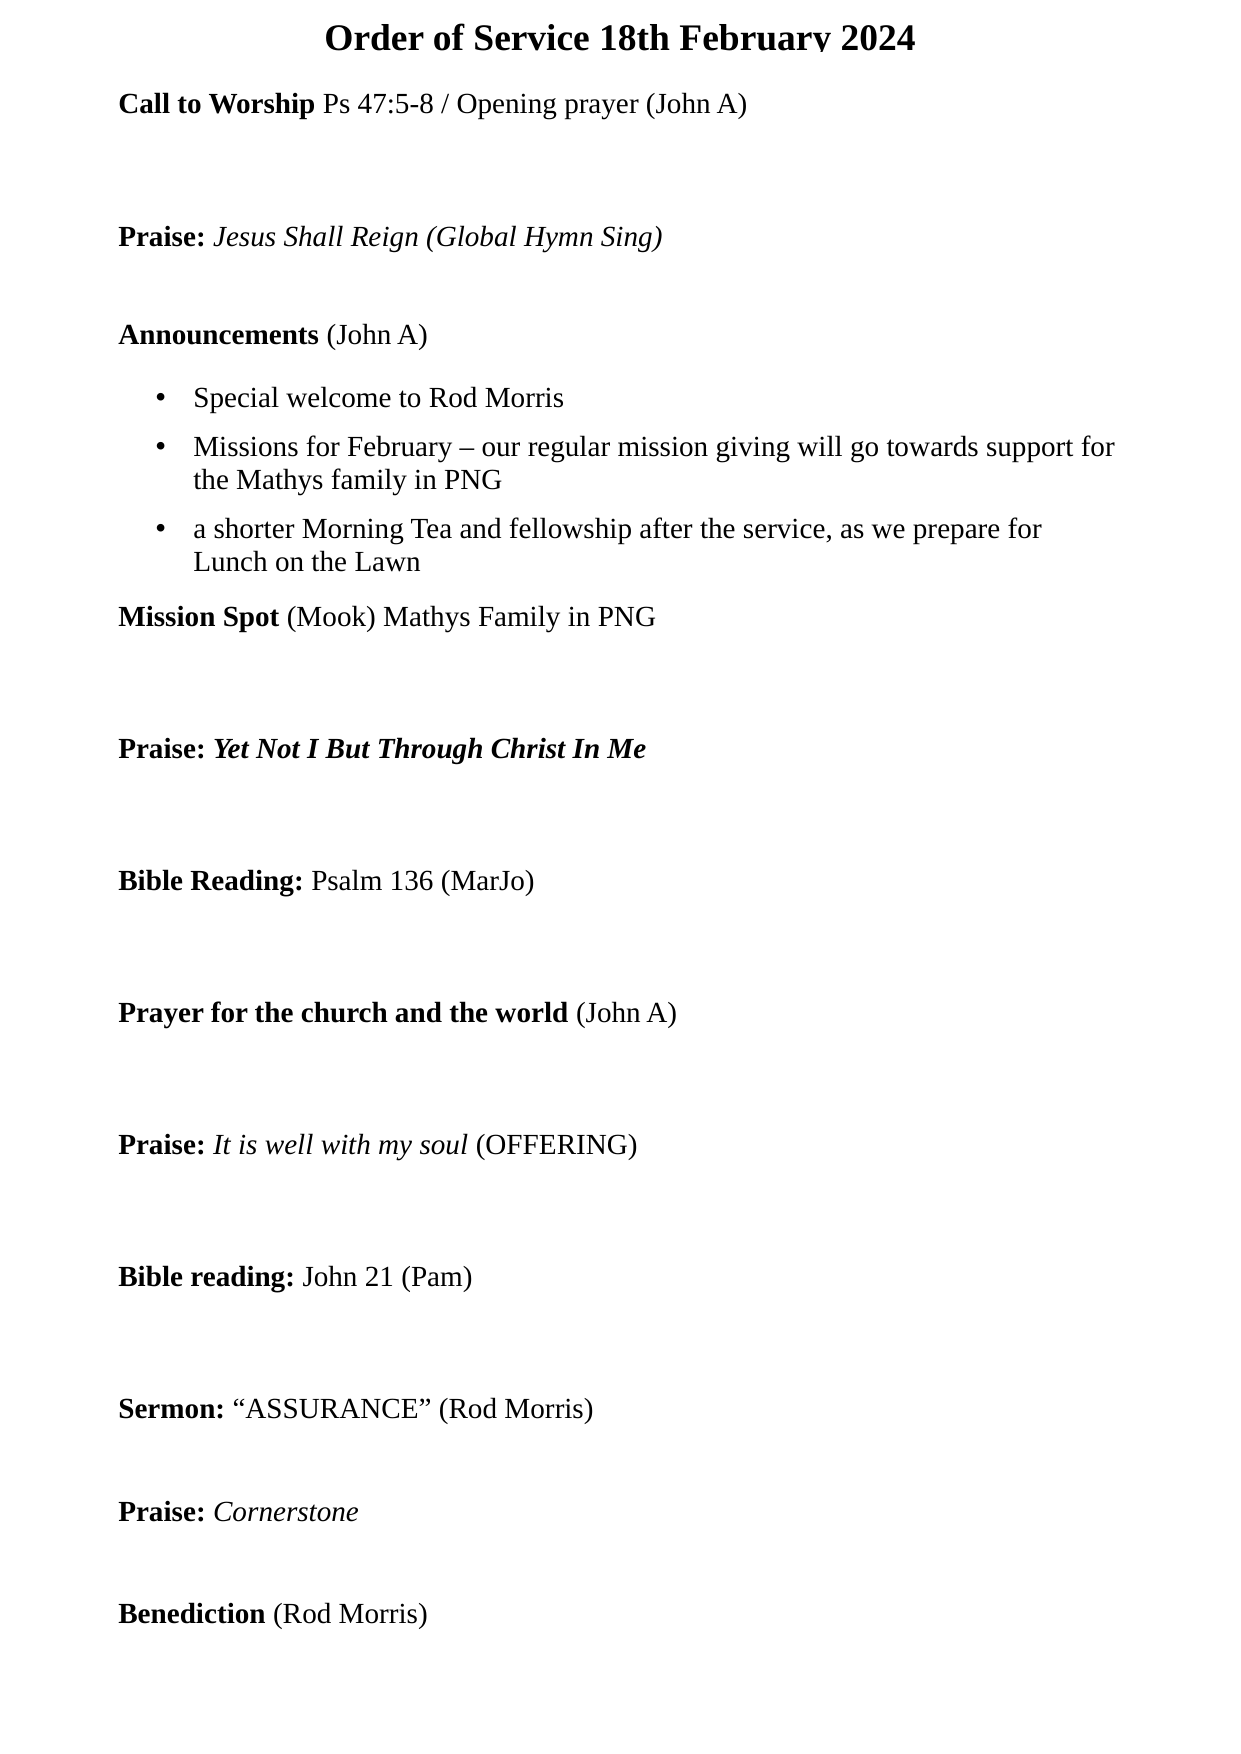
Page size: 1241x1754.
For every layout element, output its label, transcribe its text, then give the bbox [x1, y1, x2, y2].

text Benediction (Rod Morris) [118, 1596, 1122, 1630]
text Bible reading: John 21 (Pam) [118, 1259, 1122, 1293]
list a shorter Morning Tea and fellowship after the service, as we prepare for Lunch on the Lawn [156, 511, 1122, 578]
text Praise: Yet Not I But Through Christ In Me [118, 731, 1122, 764]
list Missions for February – our regular mission giving will go towards support for the Mathys family in PNG [156, 429, 1122, 496]
text Sermon: “ASSURANCE” (Rod Morris) [118, 1391, 1122, 1425]
list Special welcome to Rod Morris [156, 380, 1122, 414]
text Prayer for the church and the world (John A) [118, 995, 1122, 1028]
text Praise: It is well with my soul (OFFERING) [118, 1127, 1122, 1161]
text Mission Spot (Mook) Mathys Family in PNG [118, 599, 1122, 632]
text Call to Worship Ps 47:5-8 / Opening prayer (John A) [118, 87, 1122, 120]
text Praise: Cornerstone [118, 1494, 1122, 1527]
text Praise: Jesus Shall Reign (Global Hymn Sing) [118, 219, 1122, 252]
text Bible Reading: Psalm 136 (MarJo) [118, 863, 1122, 896]
text Announcements (John A) [118, 317, 1122, 351]
